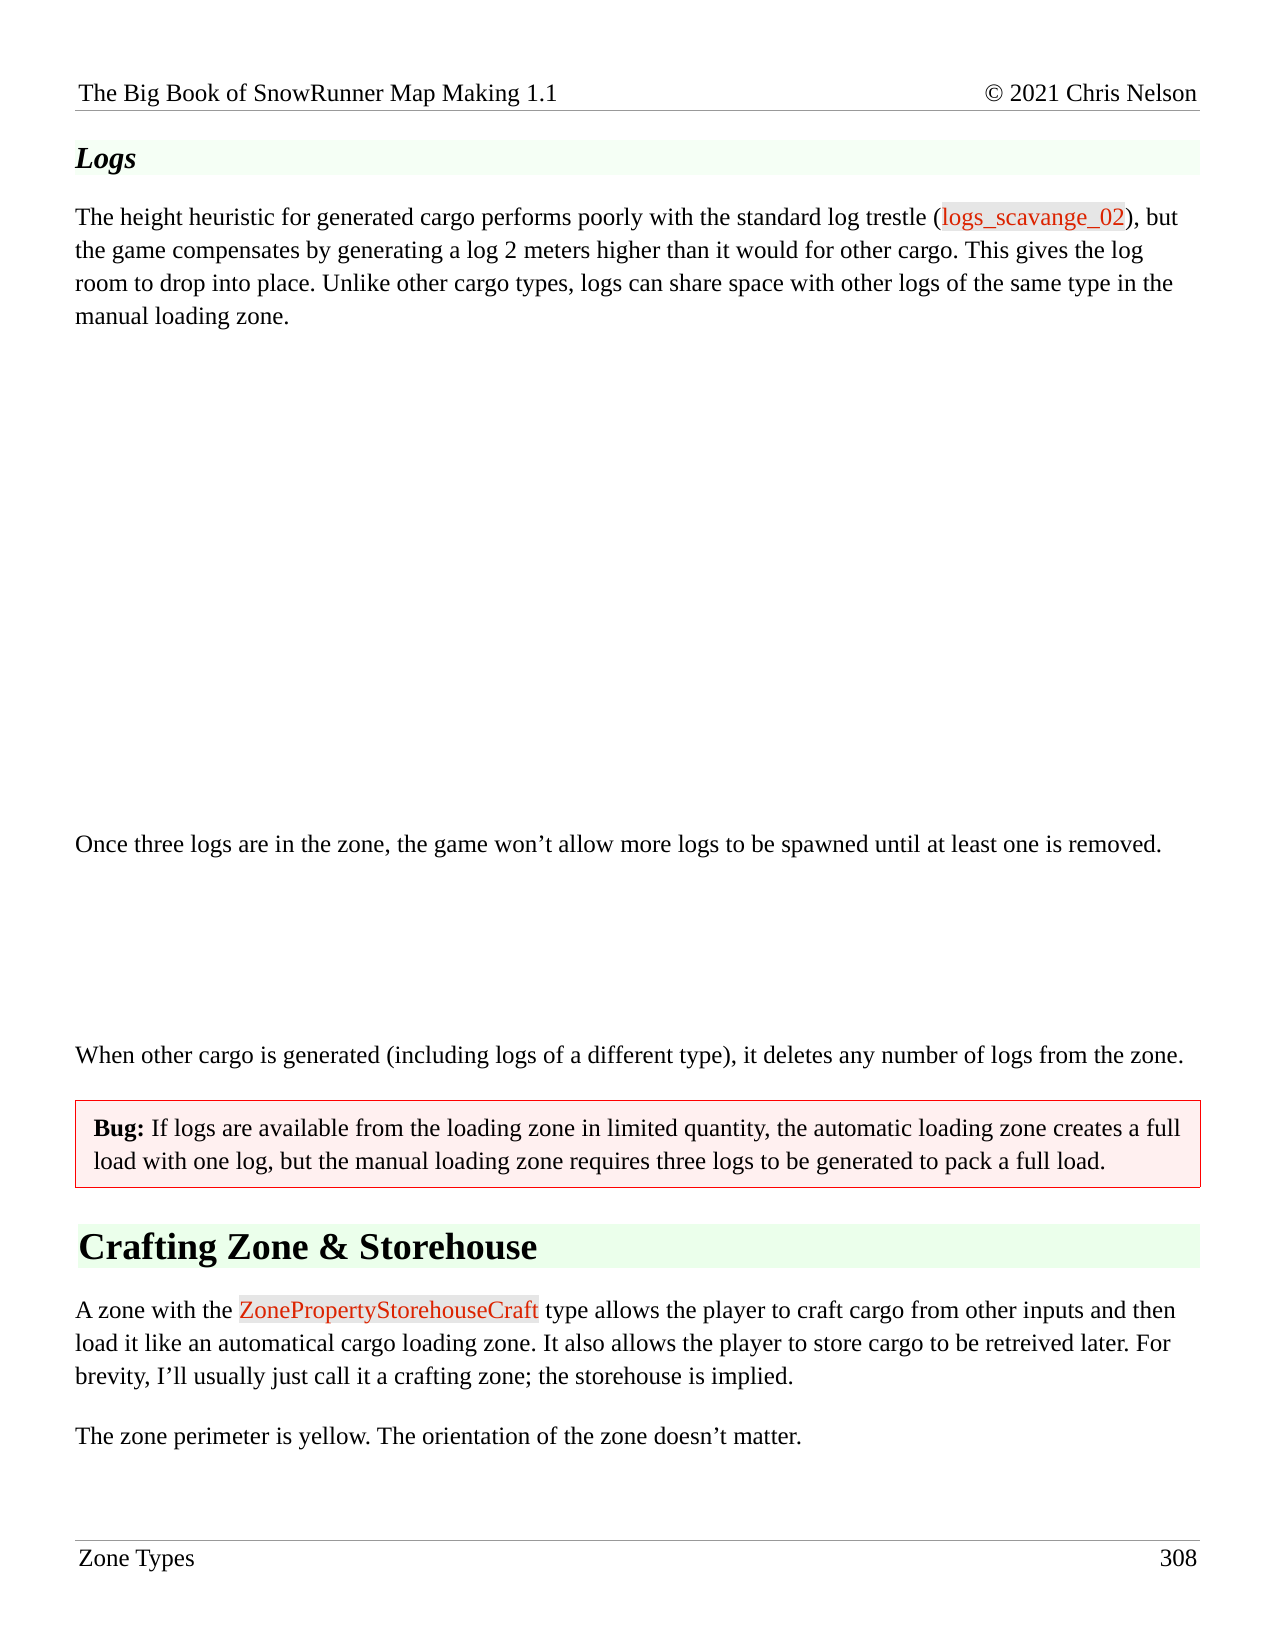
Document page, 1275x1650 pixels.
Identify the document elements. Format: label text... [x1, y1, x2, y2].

subtitle Logs [75, 140, 1200, 175]
text When other cargo is generated (including logs of a different type), it deletes any number of logs from the zone. [75, 1040, 1200, 1069]
text Once three logs are in the zone, the game won’t allow more logs to be spawned until at least one is removed. [75, 829, 1200, 857]
subtitle Crafting Zone & Storehouse [78, 1224, 1200, 1268]
text The zone perimeter is yellow. The orientation of the zone doesn’t matter. [75, 1421, 1200, 1449]
text The height heuristic for generated cargo performs poorly with the standard log trestle (logs_scavange_02), but the game compensates by generating a log 2 meters higher than it would for other cargo. This gives the log room to drop into place. Unlike other cargo types, logs can share space with other logs of the same type in the manual loading zone. [75, 202, 1200, 330]
text A zone with the ZonePropertyStorehouseCraft type allows the player to craft cargo from other inputs and then load it like an automatical cargo loading zone. It also allows the player to store cargo to be retreived later. For brevity, I’ll usually just call it a crafting zone; the storehouse is implied. [75, 1295, 1200, 1389]
list If logs are available from the loading zone in limited quantity, the automatic loading zone creates a full load with one log, but the manual loading zone requires three logs to be generated to pack a full load. [76, 1101, 1200, 1187]
